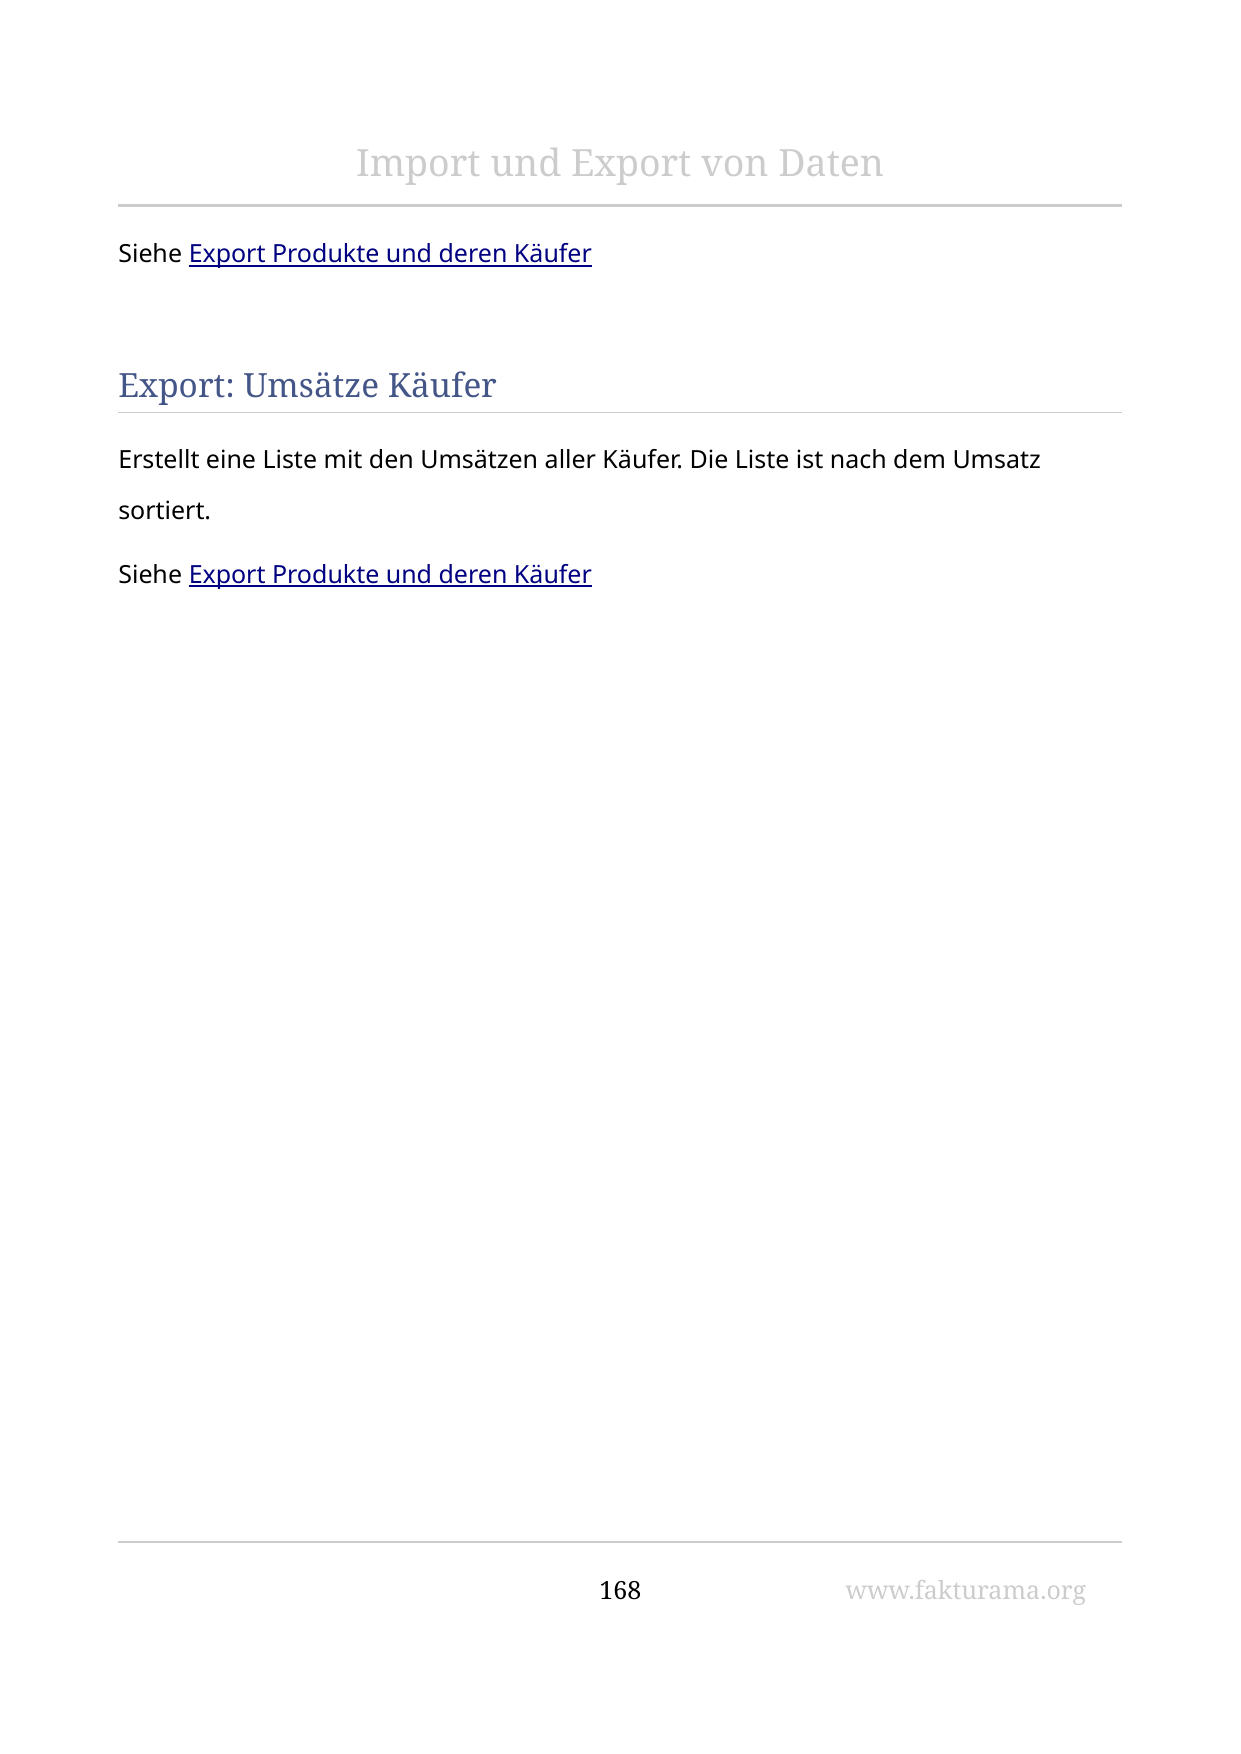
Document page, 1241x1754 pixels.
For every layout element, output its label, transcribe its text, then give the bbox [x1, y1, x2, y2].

text Erstellt eine Liste mit den Umsätzen aller Käufer. Die Liste ist nach dem Umsatz sortiert. [118, 442, 1122, 527]
subtitle Export: Umsätze Käufer [118, 362, 1122, 412]
text Siehe Export Produkte und deren Käufer [118, 236, 1122, 270]
text Siehe Export Produkte und deren Käufer [118, 556, 1122, 591]
